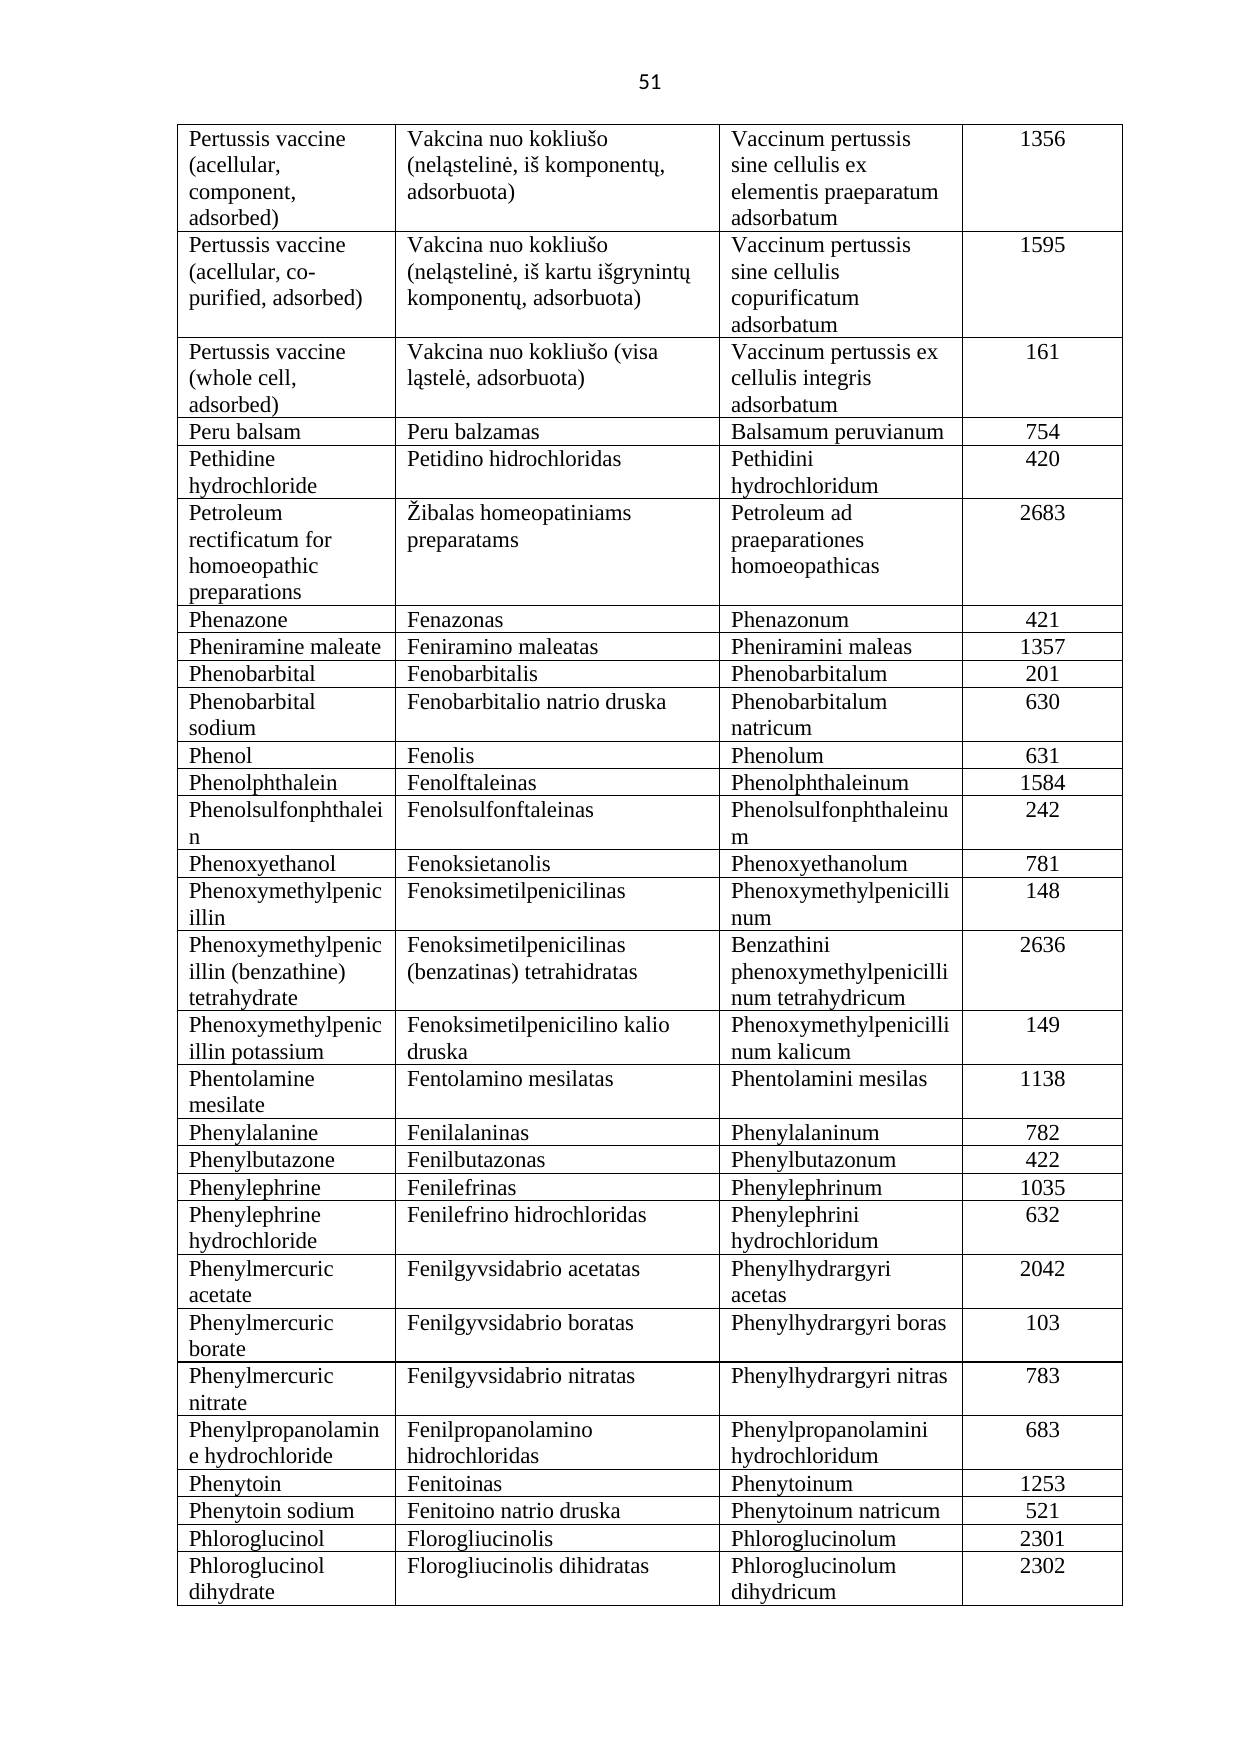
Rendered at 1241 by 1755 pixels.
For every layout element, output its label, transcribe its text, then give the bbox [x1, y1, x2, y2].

table_cell Fenilgyvsidabrio nitratas [396, 1363, 719, 1415]
table_cell Pertussis vaccine (acellular, component, adsorbed) [178, 125, 395, 231]
table_cell Fenilgyvsidabrio acetatas [396, 1255, 719, 1308]
table_cell Phenylhydrargyri boras [720, 1309, 962, 1361]
table_cell Phenytoin [178, 1470, 395, 1496]
table_cell 421 [963, 606, 1122, 632]
table_cell 1253 [963, 1470, 1122, 1496]
table_cell Phenylmercuric borate [178, 1309, 395, 1361]
table_cell 521 [963, 1497, 1122, 1524]
table_cell Fenoksimetilpenicilinas (benzatinas) tetrahidratas [396, 931, 719, 1010]
table_cell Fenilgyvsidabrio boratas [396, 1309, 719, 1361]
table_cell Phenylmercuric nitrate [178, 1363, 395, 1415]
table_cell Phenylbutazonum [720, 1146, 962, 1173]
table_cell Peru balsam [178, 418, 395, 444]
table_cell 148 [963, 878, 1122, 930]
table_cell Petroleum ad praeparationes homoeopathicas [720, 499, 962, 605]
table_cell Phenazonum [720, 606, 962, 632]
table_cell Fenoksimetilpenicilino kalio druska [396, 1011, 719, 1064]
table_cell Vakcina nuo kokliušo (visa ląstelė, adsorbuota) [396, 338, 719, 417]
table_cell Benzathini phenoxymethylpenicillinum tetrahydricum [720, 931, 962, 1010]
table_cell Balsamum peruvianum [720, 418, 962, 444]
table_cell Vaccinum pertussis sine cellulis copurificatum adsorbatum [720, 232, 962, 337]
table_cell Fenobarbitalis [396, 661, 719, 687]
table_cell Phenoxyethanolum [720, 850, 962, 877]
table_cell Fenitoinas [396, 1470, 719, 1496]
table_cell Phenylephrine hydrochloride [178, 1201, 395, 1254]
table_cell Phloroglucinol dihydrate [178, 1552, 395, 1605]
table_cell 1138 [963, 1065, 1122, 1118]
table_cell Fenobarbitalio natrio druska [396, 688, 719, 741]
table_cell Phenol [178, 742, 395, 768]
table_cell Pheniramine maleate [178, 633, 395, 659]
table_cell Phenolsulfonphthaleinum [720, 796, 962, 849]
table_cell Phenoxyethanol [178, 850, 395, 877]
table_cell Phenylpropanolamini hydrochloridum [720, 1416, 962, 1469]
table_cell Phentolamine mesilate [178, 1065, 395, 1118]
table_cell Phenylephrine [178, 1174, 395, 1200]
table_cell 2302 [963, 1552, 1122, 1605]
table_cell Phenolphthalein [178, 769, 395, 795]
table_cell Feniramino maleatas [396, 633, 719, 659]
table_cell 2301 [963, 1525, 1122, 1551]
table_cell Phenylmercuric acetate [178, 1255, 395, 1308]
table_cell Phenobarbital [178, 661, 395, 687]
table_cell Phenytoin sodium [178, 1497, 395, 1524]
table_cell 242 [963, 796, 1122, 849]
table_cell Fenilefrinas [396, 1174, 719, 1200]
table_cell Phenazone [178, 606, 395, 632]
table_cell Phloroglucinol [178, 1525, 395, 1551]
table_cell 1584 [963, 769, 1122, 795]
table_cell Phenylephrinum [720, 1174, 962, 1200]
table_cell Pethidine hydrochloride [178, 446, 395, 498]
table_cell Phenolphthaleinum [720, 769, 962, 795]
table_cell 1356 [963, 125, 1122, 231]
table_cell Fenilbutazonas [396, 1146, 719, 1173]
table_cell Florogliucinolis dihidratas [396, 1552, 719, 1605]
table_cell Phenytoinum [720, 1470, 962, 1496]
table_cell Phenoxymethylpenicillin (benzathine) tetrahydrate [178, 931, 395, 1010]
table_cell Vakcina nuo kokliušo (neląstelinė, iš komponentų, adsorbuota) [396, 125, 719, 231]
table_cell 783 [963, 1363, 1122, 1415]
table_cell 420 [963, 446, 1122, 498]
table_cell Phenylbutazone [178, 1146, 395, 1173]
table_cell 683 [963, 1416, 1122, 1469]
table_cell Fenolis [396, 742, 719, 768]
table_cell Pethidini hydrochloridum [720, 446, 962, 498]
table_cell Phenoxymethylpenicillin potassium [178, 1011, 395, 1064]
table_cell 161 [963, 338, 1122, 417]
table_cell Phenolsulfonphthalein [178, 796, 395, 849]
table_cell Fenitoino natrio druska [396, 1497, 719, 1524]
table_cell Phenobarbitalum natricum [720, 688, 962, 741]
table_cell Vakcina nuo kokliušo (neląstelinė, iš kartu išgrynintų komponentų, adsorbuota) [396, 232, 719, 337]
table_cell 632 [963, 1201, 1122, 1254]
table_cell Petroleum rectificatum for homoeopathic preparations [178, 499, 395, 605]
table_cell 2636 [963, 931, 1122, 1010]
table_cell Phenoxymethylpenicillin [178, 878, 395, 930]
table_cell Fenolftaleinas [396, 769, 719, 795]
table_cell Peru balzamas [396, 418, 719, 444]
table_cell 1595 [963, 232, 1122, 337]
table_cell Vaccinum pertussis ex cellulis integris adsorbatum [720, 338, 962, 417]
table_cell Florogliucinolis [396, 1525, 719, 1551]
table_cell Fenilefrino hidrochloridas [396, 1201, 719, 1254]
table_cell Phenylalanine [178, 1119, 395, 1145]
table_cell 631 [963, 742, 1122, 768]
table_cell Phenoxymethylpenicillinum kalicum [720, 1011, 962, 1064]
table_cell Fenoksimetilpenicilinas [396, 878, 719, 930]
table_cell 1035 [963, 1174, 1122, 1200]
table_cell 422 [963, 1146, 1122, 1173]
table_cell Fenoksietanolis [396, 850, 719, 877]
table_cell Pertussis vaccine (acellular, co-purified, adsorbed) [178, 232, 395, 337]
table_cell Pertussis vaccine (whole cell, adsorbed) [178, 338, 395, 417]
table_cell Phenoxymethylpenicillinum [720, 878, 962, 930]
table_cell Phenylpropanolamine hydrochloride [178, 1416, 395, 1469]
table_cell Phloroglucinolum [720, 1525, 962, 1551]
table_cell Phenylhydrargyri acetas [720, 1255, 962, 1308]
table_cell Fenolsulfonftaleinas [396, 796, 719, 849]
table_cell Phenobarbitalum [720, 661, 962, 687]
table_cell 630 [963, 688, 1122, 741]
table_cell 781 [963, 850, 1122, 877]
table_cell Vaccinum pertussis sine cellulis ex elementis praeparatum adsorbatum [720, 125, 962, 231]
table_cell 782 [963, 1119, 1122, 1145]
table_cell Phenolum [720, 742, 962, 768]
table_cell Phloroglucinolum dihydricum [720, 1552, 962, 1605]
table_cell Phenobarbital sodium [178, 688, 395, 741]
table_cell Petidino hidrochloridas [396, 446, 719, 498]
table_cell 754 [963, 418, 1122, 444]
table_cell 201 [963, 661, 1122, 687]
table_cell Phenylephrini hydrochloridum [720, 1201, 962, 1254]
table_cell Žibalas homeopatiniams preparatams [396, 499, 719, 605]
table_cell Fenilalaninas [396, 1119, 719, 1145]
table_cell 2683 [963, 499, 1122, 605]
table_cell Phenylhydrargyri nitras [720, 1363, 962, 1415]
table_cell Phenytoinum natricum [720, 1497, 962, 1524]
table_cell 1357 [963, 633, 1122, 659]
table_cell Phenylalaninum [720, 1119, 962, 1145]
table_cell 103 [963, 1309, 1122, 1361]
table_cell Fenazonas [396, 606, 719, 632]
table_cell Fenilpropanolamino hidrochloridas [396, 1416, 719, 1469]
table_cell Pheniramini maleas [720, 633, 962, 659]
table_cell 149 [963, 1011, 1122, 1064]
table_cell Fentolamino mesilatas [396, 1065, 719, 1118]
table_cell 2042 [963, 1255, 1122, 1308]
table_cell Phentolamini mesilas [720, 1065, 962, 1118]
